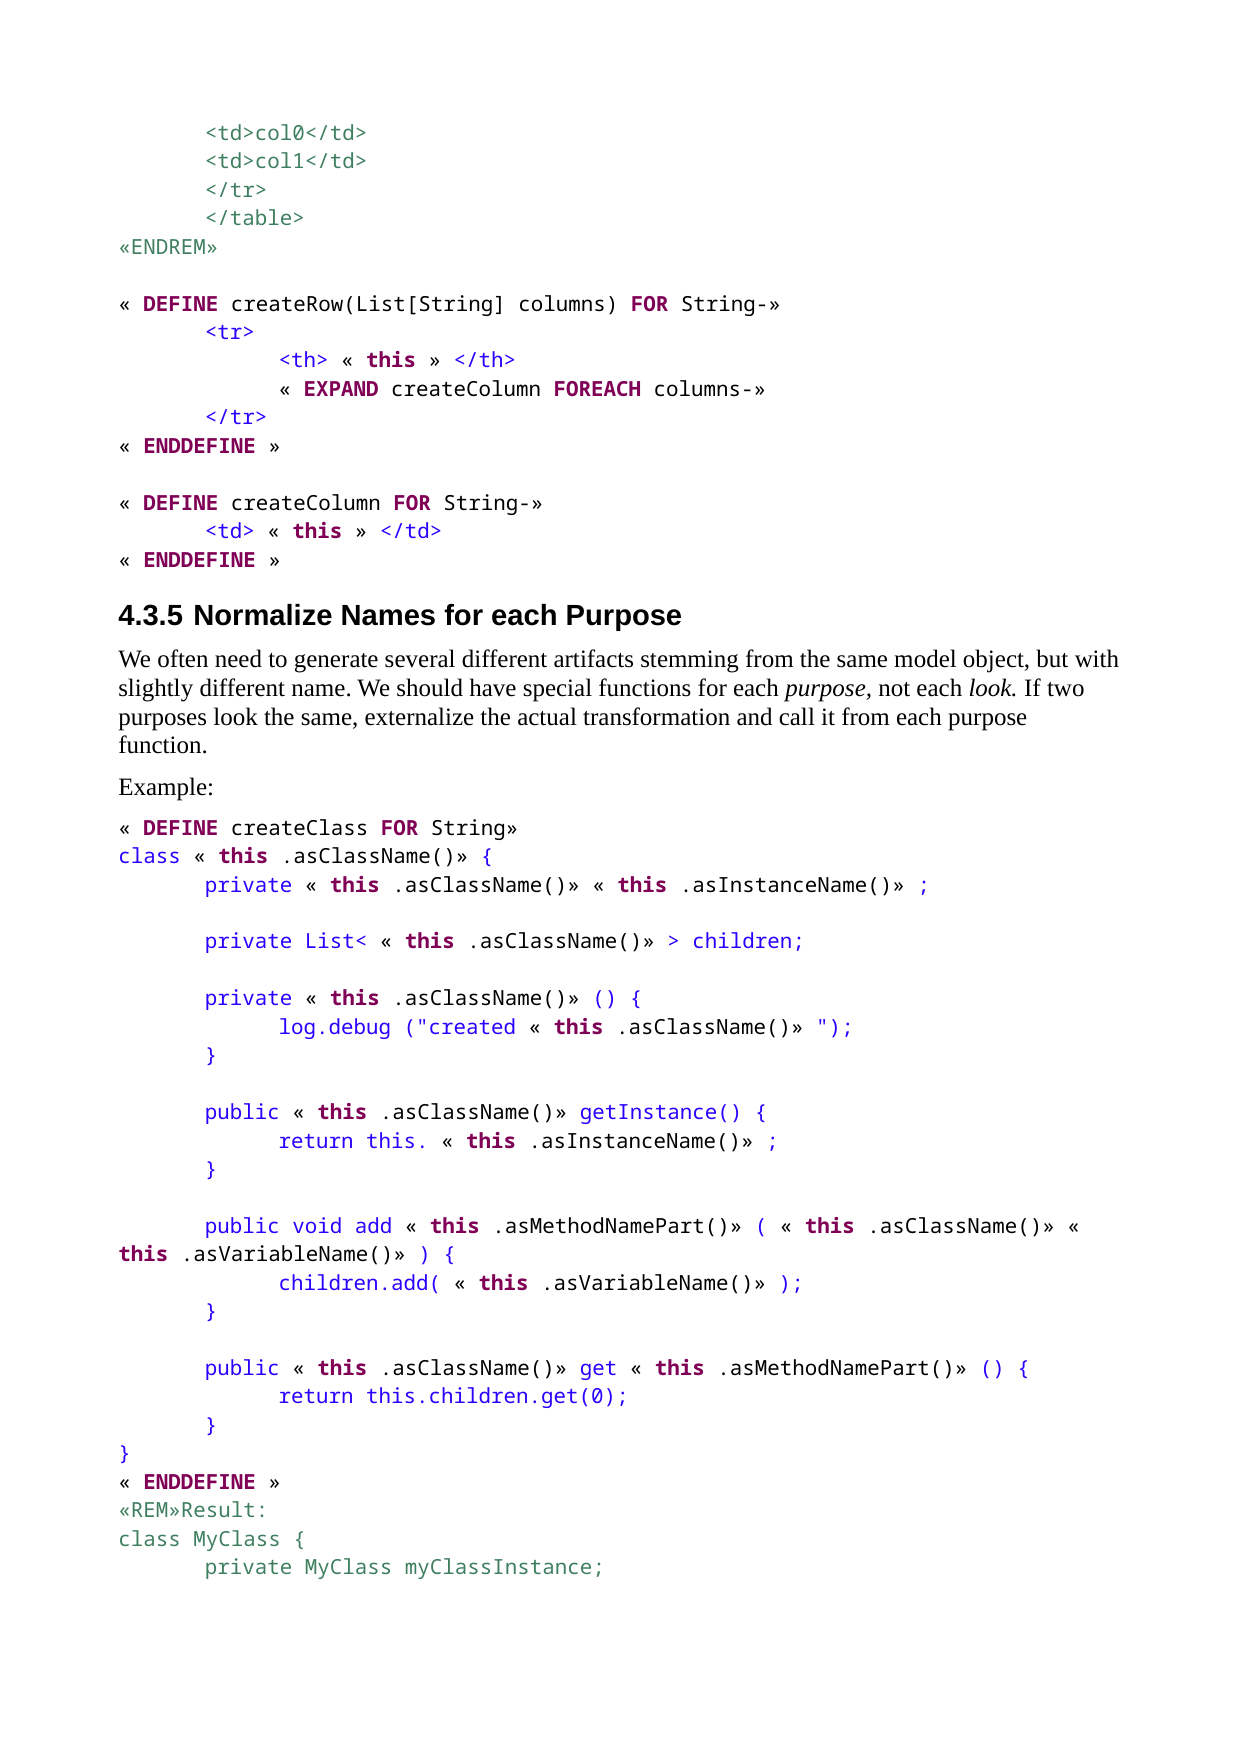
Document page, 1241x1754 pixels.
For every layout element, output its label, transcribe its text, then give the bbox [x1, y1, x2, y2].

text } [118, 1438, 1122, 1467]
text } [118, 1296, 1122, 1325]
text class « this .asClassName()» { [118, 841, 1122, 870]
text public « this .asClassName()» getInstance() { [118, 1097, 1122, 1126]
text «ENDREM» [118, 232, 1122, 260]
text « DEFINE createRow(List[String] columns) FOR String-» [118, 289, 1122, 317]
text <td>col1</td> [118, 147, 1122, 175]
text <th> « this » </th> [118, 346, 1122, 374]
subtitle Normalize Names for each Purpose [118, 598, 1122, 632]
text class MyClass { [118, 1524, 1122, 1552]
text </table> [118, 203, 1122, 232]
text } [118, 1154, 1122, 1183]
text log.debug ("created « this .asClassName()» "); [118, 1012, 1122, 1040]
text </tr> [118, 402, 1122, 431]
text children.add( « this .asVariableName()» ); [118, 1268, 1122, 1296]
text <tr> [118, 317, 1122, 346]
text « ENDDEFINE » [118, 1467, 1122, 1495]
text « EXPAND createColumn FOREACH columns-» [118, 374, 1122, 402]
text private List< « this .asClassName()» > children; [118, 927, 1122, 955]
text </tr> [118, 175, 1122, 203]
text « DEFINE createClass FOR String» [118, 813, 1122, 841]
text «REM»Result: [118, 1495, 1122, 1524]
text public void add « this .asMethodNamePart()» ( « this .asClassName()» « this .asVariableName()» ) { [118, 1211, 1122, 1268]
text } [118, 1040, 1122, 1069]
text private MyClass myClassInstance; [118, 1552, 1122, 1581]
text <td>col0</td> [118, 118, 1122, 147]
text private « this .asClassName()» « this .asInstanceName()» ; [118, 870, 1122, 898]
text Example: [118, 772, 1122, 800]
text We often need to generate several different artifacts stemming from the same model object, but with slightly different name. We should have special functions for each purpose, not each look. If two purposes look the same, externalize the actual transformation and call it from each purpose function. [118, 644, 1122, 759]
text private « this .asClassName()» () { [118, 983, 1122, 1012]
text return this. « this .asInstanceName()» ; [118, 1126, 1122, 1154]
text <td> « this » </td> [118, 516, 1122, 545]
text « ENDDEFINE » [118, 431, 1122, 459]
text return this.children.get(0); [118, 1382, 1122, 1410]
text « ENDDEFINE » [118, 545, 1122, 573]
text public « this .asClassName()» get « this .asMethodNamePart()» () { [118, 1353, 1122, 1382]
text « DEFINE createColumn FOR String-» [118, 488, 1122, 516]
text } [118, 1410, 1122, 1438]
